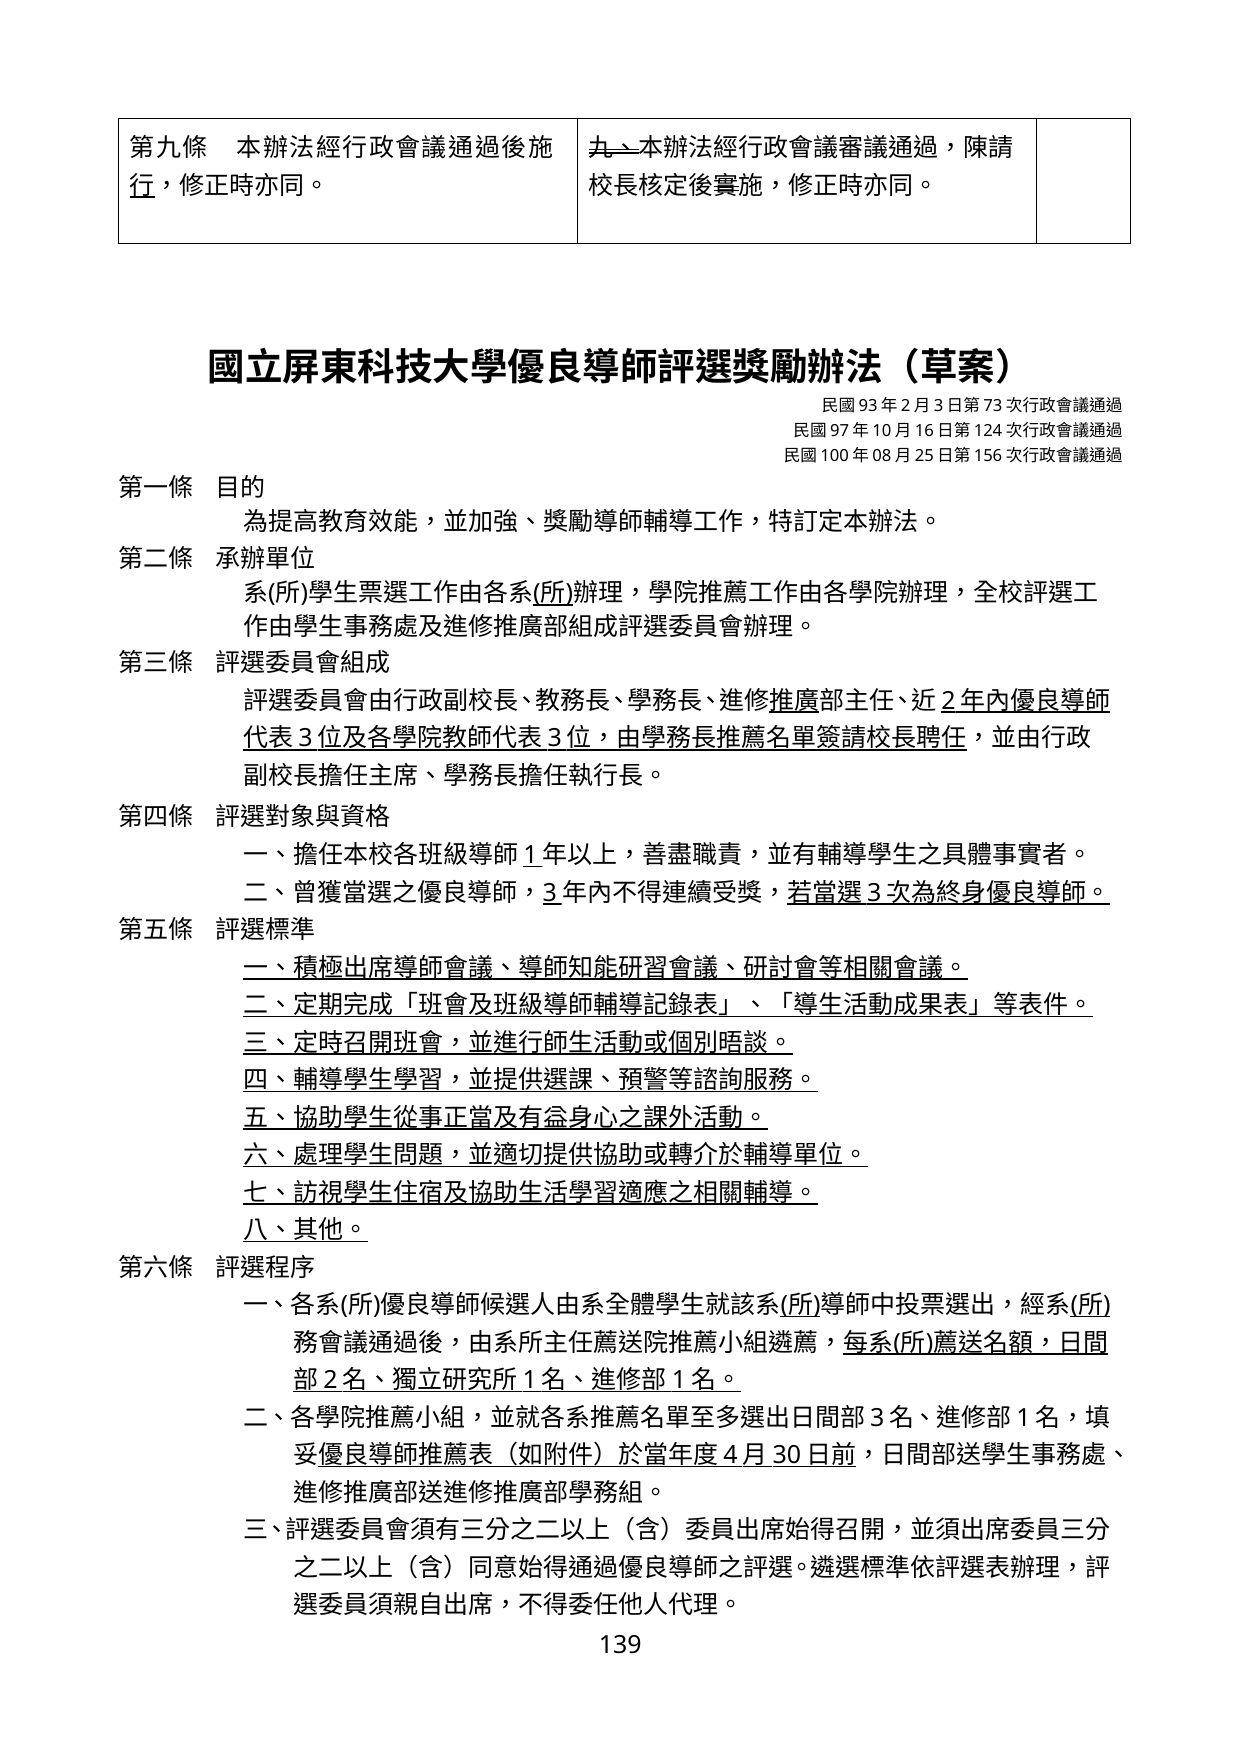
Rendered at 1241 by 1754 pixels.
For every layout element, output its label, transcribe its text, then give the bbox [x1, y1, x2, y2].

table_cell 九、本辦法經行政會議審議通過，陳請 校長核定後實施，修正時亦同。 [578, 119, 1036, 243]
table_cell 第九條 本辦法經行政會議通過後施行，修正時亦同。 [119, 119, 577, 243]
table_cell [1037, 119, 1130, 243]
text 六、處理學生問題，並適切提供協助或轉介於輔導單位。 [168, 1133, 1110, 1171]
text 國立屏東科技大學優良導師評選獎勵辦法（草案） [118, 337, 1122, 392]
text 第五條 評選標準 [118, 908, 1110, 946]
text 系(所)學生票選工作由各系(所)辦理，學院推薦工作由各學院辦理，全校評選工作由學生事務處及進修推廣部組成評選委員會辦理。 [243, 575, 1110, 642]
text 一、擔任本校各班級導師1年以上，善盡職責，並有輔導學生之具體事實者。 [243, 833, 1110, 871]
text 三、評選委員會須有三分之二以上（含）委員出席始得召開，並須出席委員三分之二以上（含）同意始得通過優良導師之評選。遴選標準依評選表辦理，評選委員須親自出席，不得委任他人代理。 [243, 1508, 1110, 1621]
text 一、積極出席導師會議、導師知能研習會議、研討會等相關會議。 [168, 946, 1110, 983]
text 民國93年2月3日第73次行政會議通過 [118, 392, 1122, 417]
text 八、其他。 [168, 1208, 1110, 1246]
text 三、定時召開班會，並進行師生活動或個別晤談。 [168, 1021, 1110, 1058]
text 為提高教育效能，並加強、獎勵導師輔導工作，特訂定本辦法。 [243, 504, 1110, 537]
text 二、定期完成「班會及班級導師輔導記錄表」、「導生活動成果表」等表件。 [168, 983, 1110, 1021]
text 第六條 評選程序 [118, 1246, 1110, 1283]
text 二、各學院推薦小組，並就各系推薦名單至多選出日間部3名、進修部1名，填妥優良導師推薦表（如附件）於當年度4月30日前，日間部送學生事務處、進修推廣部送進修推廣部學務組。 [243, 1396, 1110, 1508]
text 民國97年10月16日第124次行政會議通過 [118, 417, 1122, 442]
text 評選委員會由行政副校長、教務長、學務長、進修推廣部主任、近2年內優良導師代表3位及各學院教師代表3位，由學務長推薦名單簽請校長聘任，並由行政副校長擔任主席、學務長擔任執行長。 [243, 679, 1110, 792]
text 民國100年08月25日第156次行政會議通過 [118, 442, 1122, 467]
text 二、曾獲當選之優良導師，3年內不得連續受獎，若當選3次為終身優良導師。 [168, 871, 1110, 908]
text 四、輔導學生學習，並提供選課、預警等諮詢服務。 [168, 1058, 1110, 1096]
text 第三條 評選委員會組成 [118, 642, 1110, 679]
text 第一條 目的 [118, 467, 1110, 504]
text 第四條 評選對象與資格 [118, 792, 1110, 833]
text 五、協助學生從事正當及有益身心之課外活動。 [168, 1096, 1110, 1133]
text 一、各系(所)優良導師候選人由系全體學生就該系(所)導師中投票選出，經系(所)務會議通過後，由系所主任薦送院推薦小組遴薦，每系(所)薦送名額，日間部2名、獨立研究所1名、進修部1名。 [243, 1283, 1110, 1396]
text 七、訪視學生住宿及協助生活學習適應之相關輔導。 [168, 1171, 1110, 1208]
text 第二條 承辦單位 [118, 537, 1110, 575]
